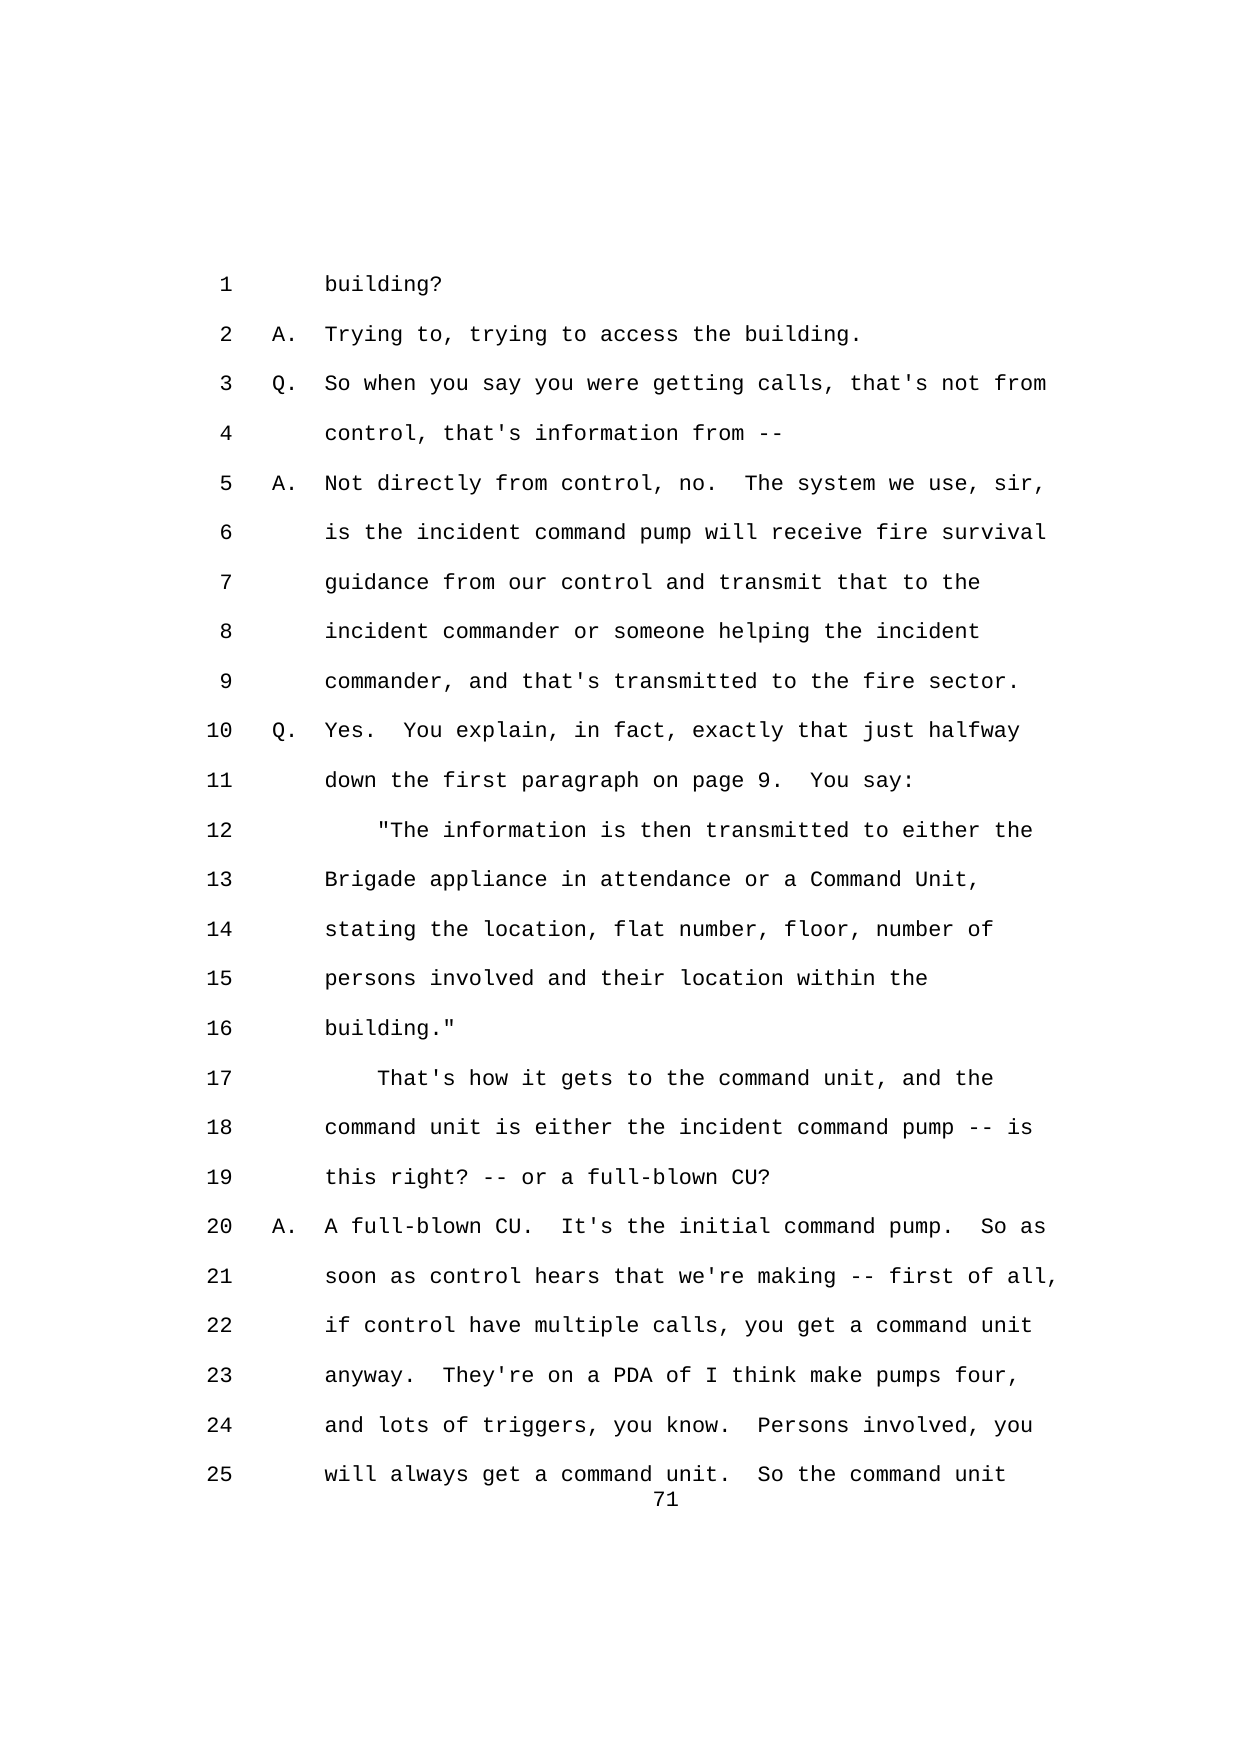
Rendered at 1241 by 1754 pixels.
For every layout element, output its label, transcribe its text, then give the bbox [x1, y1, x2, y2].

text 16 building." [75, 1017, 1165, 1042]
text 22 if control have multiple calls, you get a command unit [75, 1314, 1165, 1339]
text 25 will always get a command unit. So the command unit [75, 1463, 1165, 1488]
text 21 soon as control hears that we're making -- first of all, [75, 1265, 1165, 1290]
text 2 A. Trying to, trying to access the building. [75, 323, 1165, 348]
text 8 incident commander or someone helping the incident [75, 620, 1165, 645]
text 20 A. A full-blown CU. It's the initial command pump. So as [75, 1215, 1165, 1240]
text 5 A. Not directly from control, no. The system we use, sir, [75, 472, 1165, 496]
text 14 stating the location, flat number, floor, number of [75, 918, 1165, 943]
text 18 command unit is either the incident command pump -- is [75, 1116, 1165, 1141]
text 17 That's how it gets to the command unit, and the [75, 1067, 1165, 1091]
text 7 guidance from our control and transmit that to the [75, 571, 1165, 596]
text 12 "The information is then transmitted to either the [75, 819, 1165, 843]
text 19 this right? -- or a full-blown CU? [75, 1166, 1165, 1191]
text 15 persons involved and their location within the [75, 967, 1165, 992]
text 3 Q. So when you say you were getting calls, that's not from [75, 372, 1165, 397]
text 9 commander, and that's transmitted to the fire sector. [75, 670, 1165, 695]
text 13 Brigade appliance in attendance or a Command Unit, [75, 868, 1165, 893]
text 4 control, that's information from -- [75, 422, 1165, 447]
text 24 and lots of triggers, you know. Persons involved, you [75, 1414, 1165, 1438]
text 71 [75, 1488, 1165, 1513]
text 6 is the incident command pump will receive fire survival [75, 521, 1165, 546]
text 11 down the first paragraph on page 9. You say: [75, 769, 1165, 794]
text 1 building? [75, 273, 1165, 298]
text 10 Q. Yes. You explain, in fact, exactly that just halfway [75, 719, 1165, 744]
text 23 anyway. They're on a PDA of I think make pumps four, [75, 1364, 1165, 1389]
